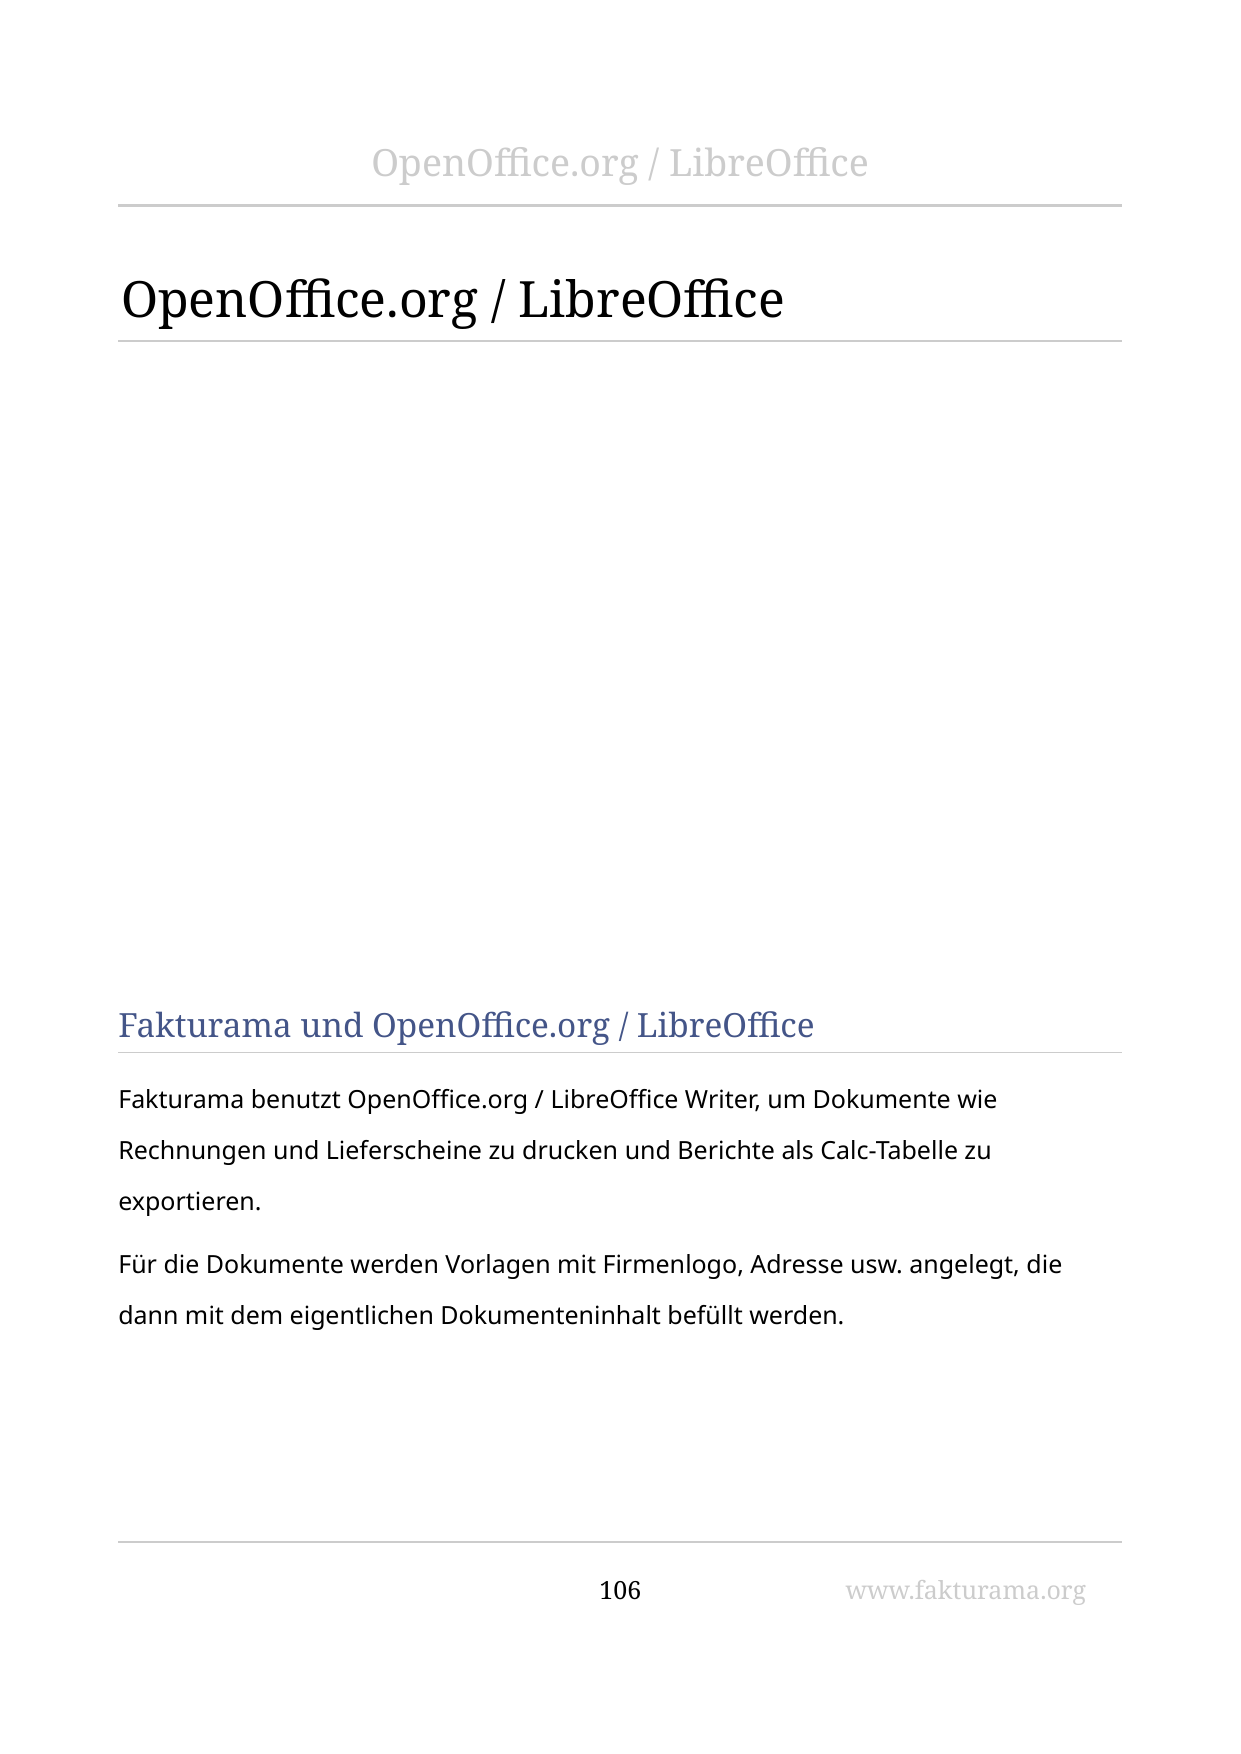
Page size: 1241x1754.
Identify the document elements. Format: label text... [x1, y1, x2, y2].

text Für die Dokumente werden Vorlagen mit Firmenlogo, Adresse usw. angelegt, die dann mit dem eigentlichen Dokumenteninhalt befüllt werden. [118, 1247, 1122, 1332]
text Fakturama benutzt OpenOffice.org / LibreOffice Writer, um Dokumente wie Rechnungen und Lieferscheine zu drucken und Berichte als Calc-Tabelle zu exportieren. [118, 1081, 1122, 1217]
subtitle OpenOffice.org / LibreOffice [118, 261, 1122, 340]
subtitle Fakturama und OpenOffice.org / LibreOffice [118, 1002, 1122, 1052]
